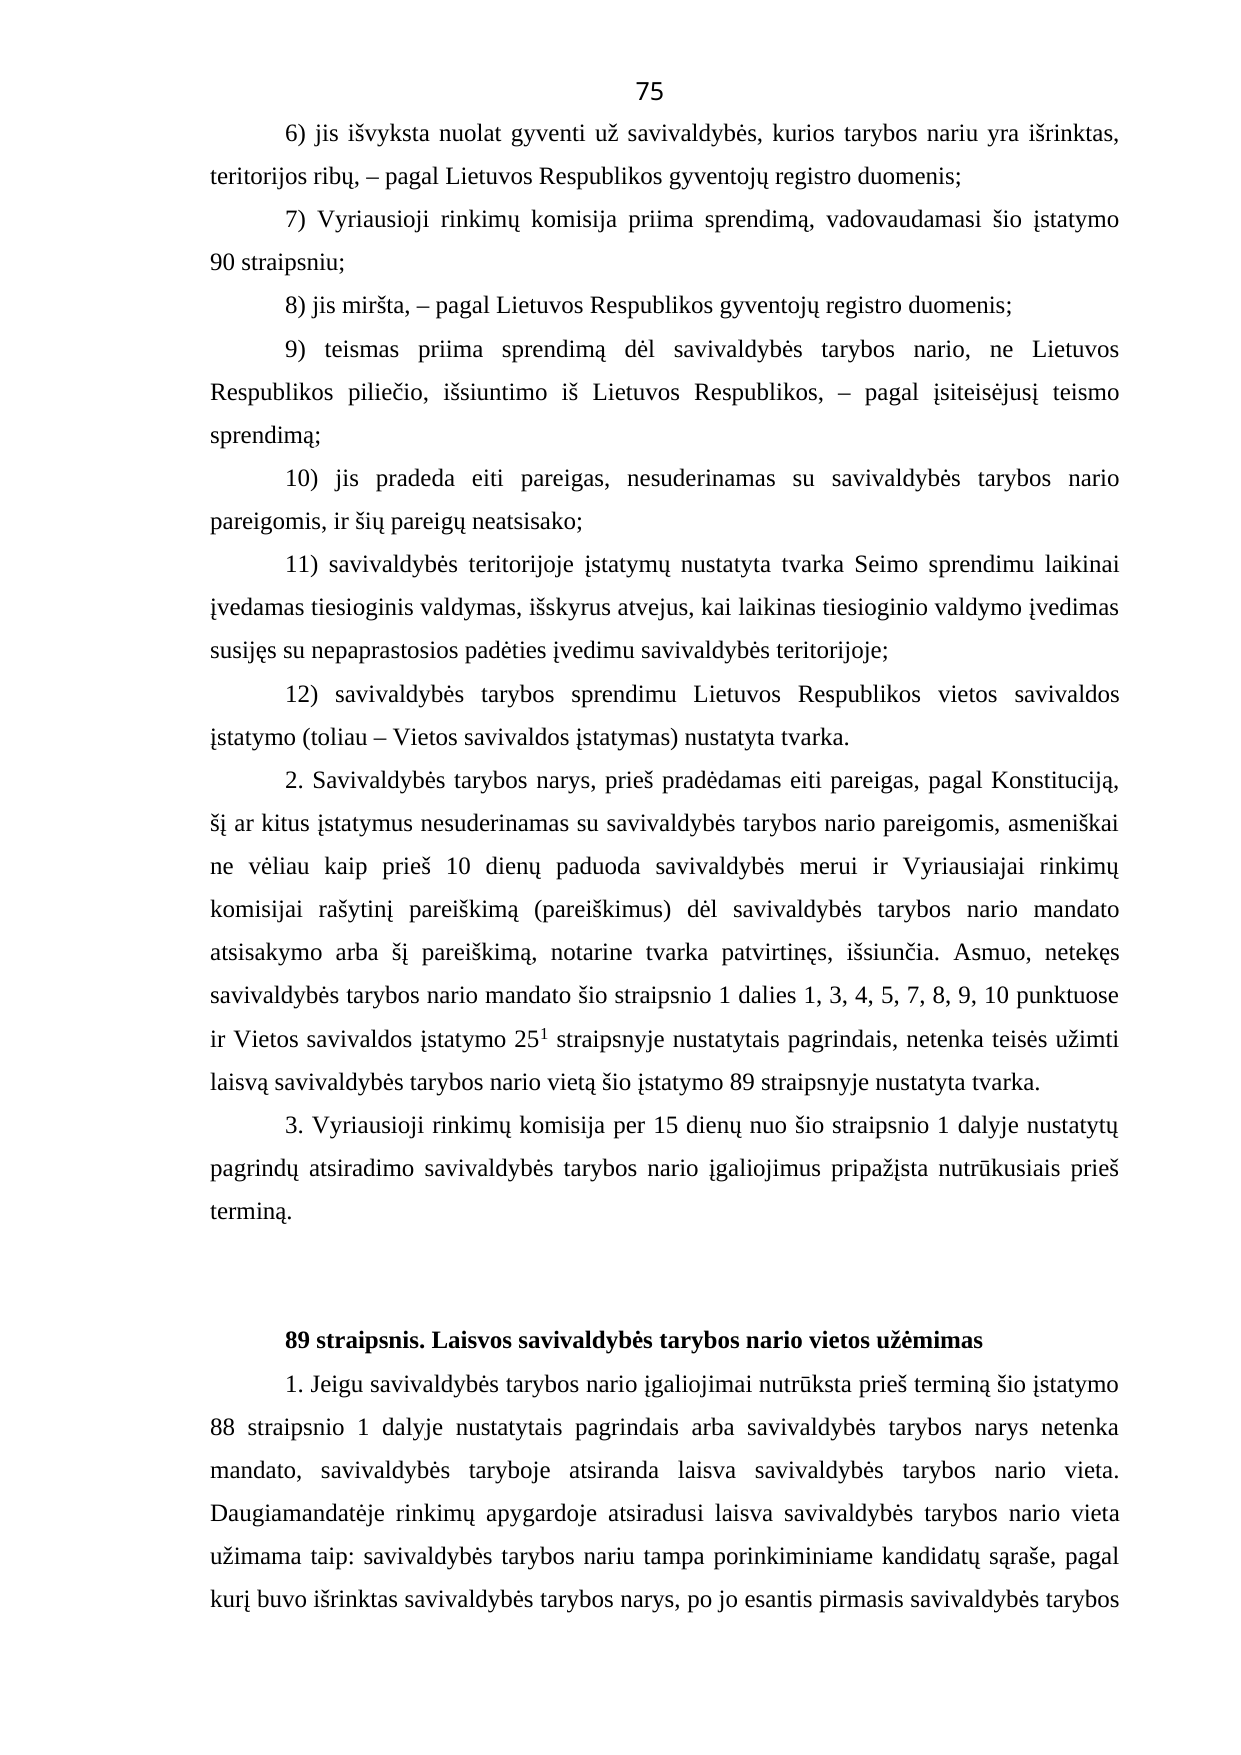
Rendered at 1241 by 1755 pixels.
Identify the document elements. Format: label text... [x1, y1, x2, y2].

text 7) Vyriausioji rinkimų komisija priima sprendimą, vadovaudamasi šio įstatymo 90 straipsniu; [210, 204, 1120, 276]
text 8) jis miršta, – pagal Lietuvos Respublikos gyventojų registro duomenis; [210, 291, 1120, 319]
text 10) jis pradeda eiti pareigas, nesuderinamas su savivaldybės tarybos nario pareigomis, ir šių pareigų neatsisako; [210, 463, 1120, 535]
text 9) teismas priima sprendimą dėl savivaldybės tarybos nario, ne Lietuvos Respublikos piliečio, išsiuntimo iš Lietuvos Respublikos, – pagal įsiteisėjusį teismo sprendimą; [210, 334, 1120, 449]
text 6) jis išvyksta nuolat gyventi už savivaldybės, kurios tarybos nariu yra išrinktas, teritorijos ribų, – pagal Lietuvos Respublikos gyventojų registro duomenis; [210, 118, 1120, 190]
text 12) savivaldybės tarybos sprendimu Lietuvos Respublikos vietos savivaldos įstatymo (toliau – Vietos savivaldos įstatymas) nustatyta tvarka. [210, 679, 1120, 751]
text 89 straipsnis. Laisvos savivaldybės tarybos nario vietos užėmimas [210, 1326, 1120, 1354]
text 1. Jeigu savivaldybės tarybos nario įgaliojimai nutrūksta prieš terminą šio įstatymo 88 straipsnio 1 dalyje nustatytais pagrindais arba savivaldybės tarybos narys netenka mandato, savivaldybės taryboje atsiranda laisva savivaldybės tarybos nario vieta. Daugiamandatėje rinkimų apygardoje atsiradusi laisva savivaldybės tarybos nario vieta užimama taip: savivaldybės tarybos nariu tampa porinkiminiame kandidatų sąraše, pagal kurį buvo išrinktas savivaldybės tarybos narys, po jo esantis pirmasis savivaldybės tarybos [210, 1369, 1120, 1613]
text 2. Savivaldybės tarybos narys, prieš pradėdamas eiti pareigas, pagal Konstituciją, šį ar kitus įstatymus nesuderinamas su savivaldybės tarybos nario pareigomis, asmeniškai ne vėliau kaip prieš 10 dienų paduoda savivaldybės merui ir Vyriausiajai rinkimų komisijai rašytinį pareiškimą (pareiškimus) dėl savivaldybės tarybos nario mandato atsisakymo arba šį pareiškimą, notarine tvarka patvirtinęs, išsiunčia. Asmuo, netekęs savivaldybės tarybos nario mandato šio straipsnio 1 dalies 1, 3, 4, 5, 7, 8, 9, 10 punktuose ir Vietos savivaldos įstatymo 251 straipsnyje nustatytais pagrindais, netenka teisės užimti laisvą savivaldybės tarybos nario vietą šio įstatymo 89 straipsnyje nustatyta tvarka. [210, 765, 1120, 1096]
text 3. Vyriausioji rinkimų komisija per 15 dienų nuo šio straipsnio 1 dalyje nustatytų pagrindų atsiradimo savivaldybės tarybos nario įgaliojimus pripažįsta nutrūkusiais prieš terminą. [210, 1110, 1120, 1225]
text 11) savivaldybės teritorijoje įstatymų nustatyta tvarka Seimo sprendimu laikinai įvedamas tiesioginis valdymas, išskyrus atvejus, kai laikinas tiesioginio valdymo įvedimas susijęs su nepaprastosios padėties įvedimu savivaldybės teritorijoje; [210, 549, 1120, 664]
